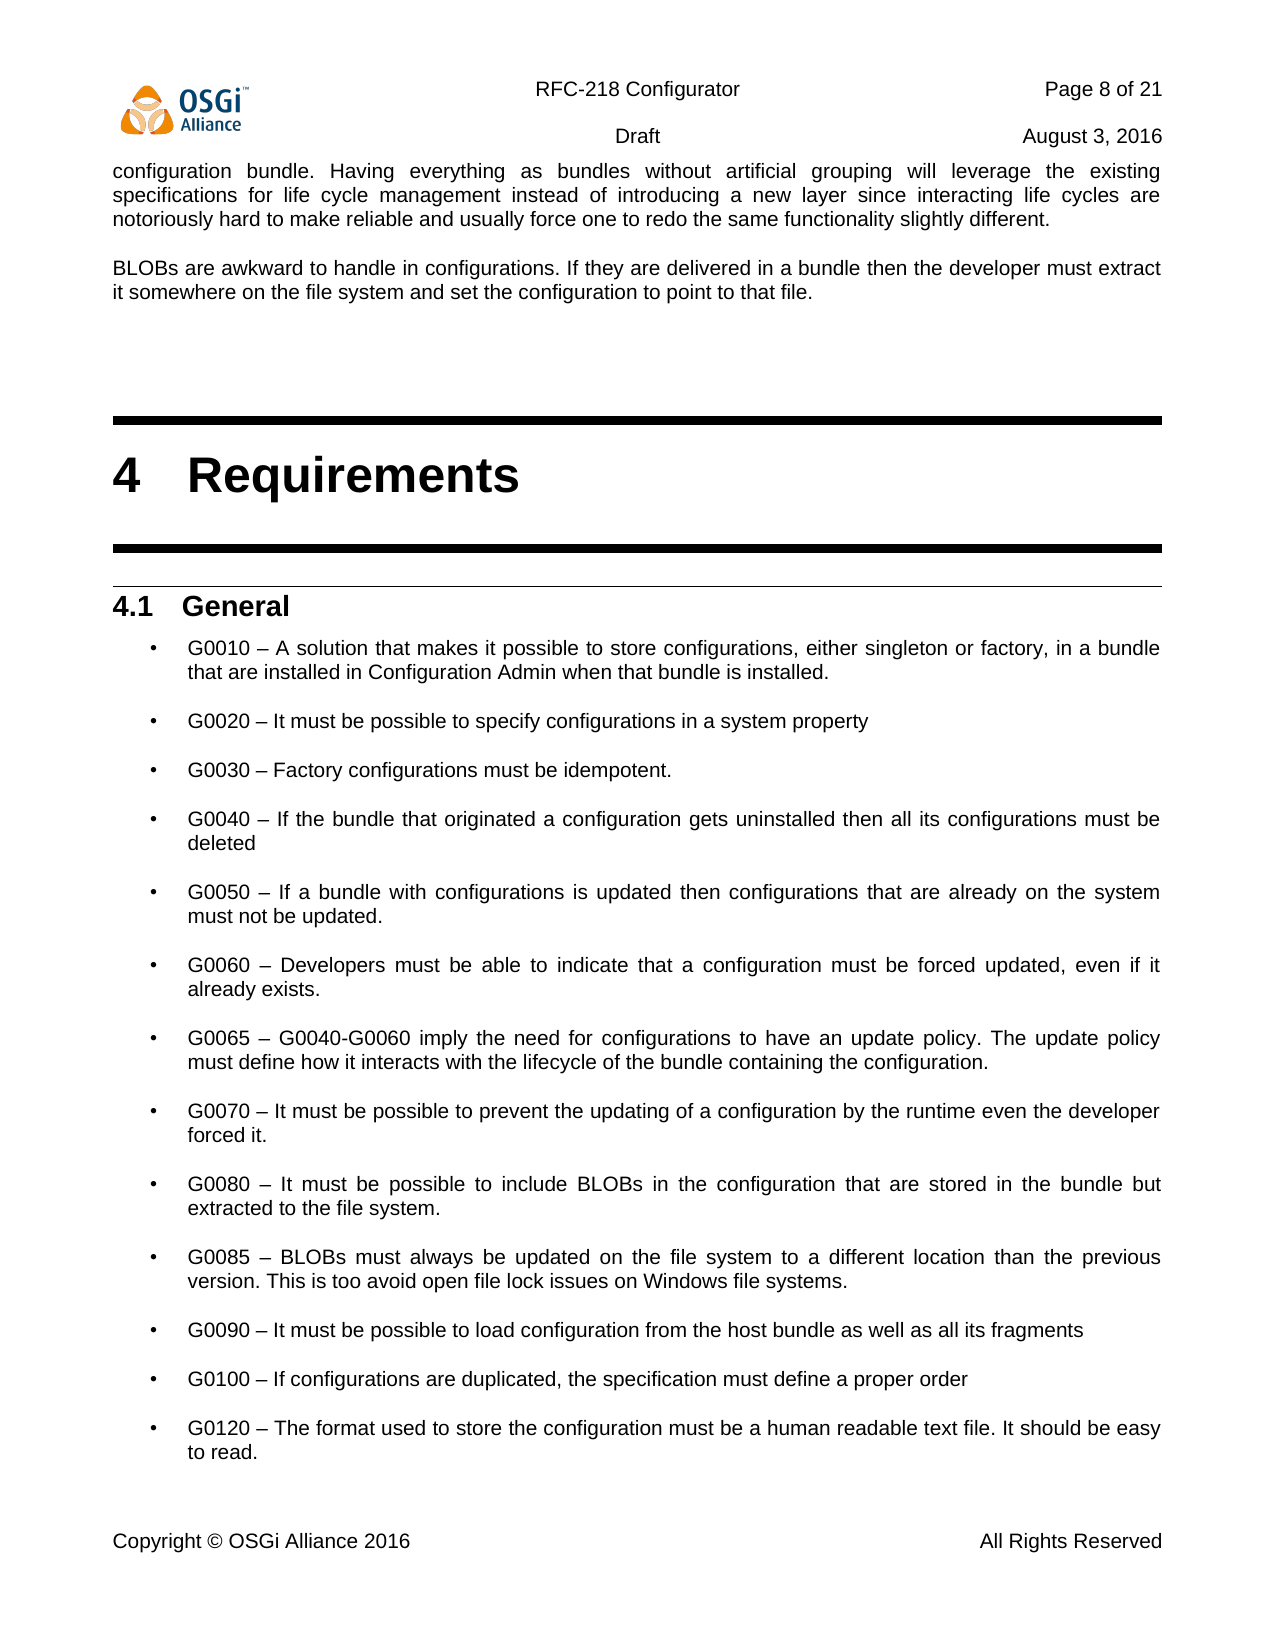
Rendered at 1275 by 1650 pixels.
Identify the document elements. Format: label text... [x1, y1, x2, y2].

list G0085 – BLOBs must always be updated on the file system to a different location than the previous version. This is too avoid open file lock issues on Windows file systems. [150, 1245, 1162, 1293]
subtitle Requirements [112, 417, 1162, 553]
list G0020 – It must be possible to specify configurations in a system property [150, 708, 1162, 732]
list G0060 – Developers must be able to indicate that a configuration must be forced updated, even if it already exists. [150, 953, 1162, 1001]
list G0070 – It must be possible to prevent the updating of a configuration by the runtime even the developer forced it. [150, 1099, 1162, 1147]
subtitle General [112, 587, 1162, 623]
list G0090 – It must be possible to load configuration from the host bundle as well as all its fragments [150, 1318, 1162, 1342]
list G0050 – If a bundle with configurations is updated then configurations that are already on the system must not be updated. [150, 879, 1162, 928]
text BLOBs are awkward to handle in configurations. If they are delivered in a bundle then the developer must extract it somewhere on the file system and set the configuration to point to that file. [112, 256, 1162, 304]
picture [113, 78, 257, 142]
list G0120 – The format used to store the configuration must be a human readable text file. It should be easy to read. [150, 1416, 1162, 1464]
list G0100 – If configurations are duplicated, the specification must define a proper order [150, 1367, 1162, 1391]
list G0010 – A solution that makes it possible to store configurations, either singleton or factory, in a bundle that are installed in Configuration Admin when that bundle is installed. [150, 635, 1162, 683]
list G0040 – If the bundle that originated a configuration gets uninstalled then all its configurations must be deleted [150, 807, 1162, 854]
list G0080 – It must be possible to include BLOBs in the configuration that are stored in the bundle but extracted to the file system. [150, 1172, 1162, 1220]
list G0065 – G0040-G0060 imply the need for configurations to have an update policy. The update policy must define how it interacts with the lifecycle of the bundle containing the configuration. [150, 1026, 1162, 1074]
text configuration bundle. Having everything as bundles without artificial grouping will leverage the existing specifications for life cycle management instead of introducing a new layer since interacting life cycles are notoriously hard to make reliable and usually force one to redo the same functionality slightly different. [112, 159, 1162, 231]
list G0030 – Factory configurations must be idempotent. [150, 757, 1162, 782]
